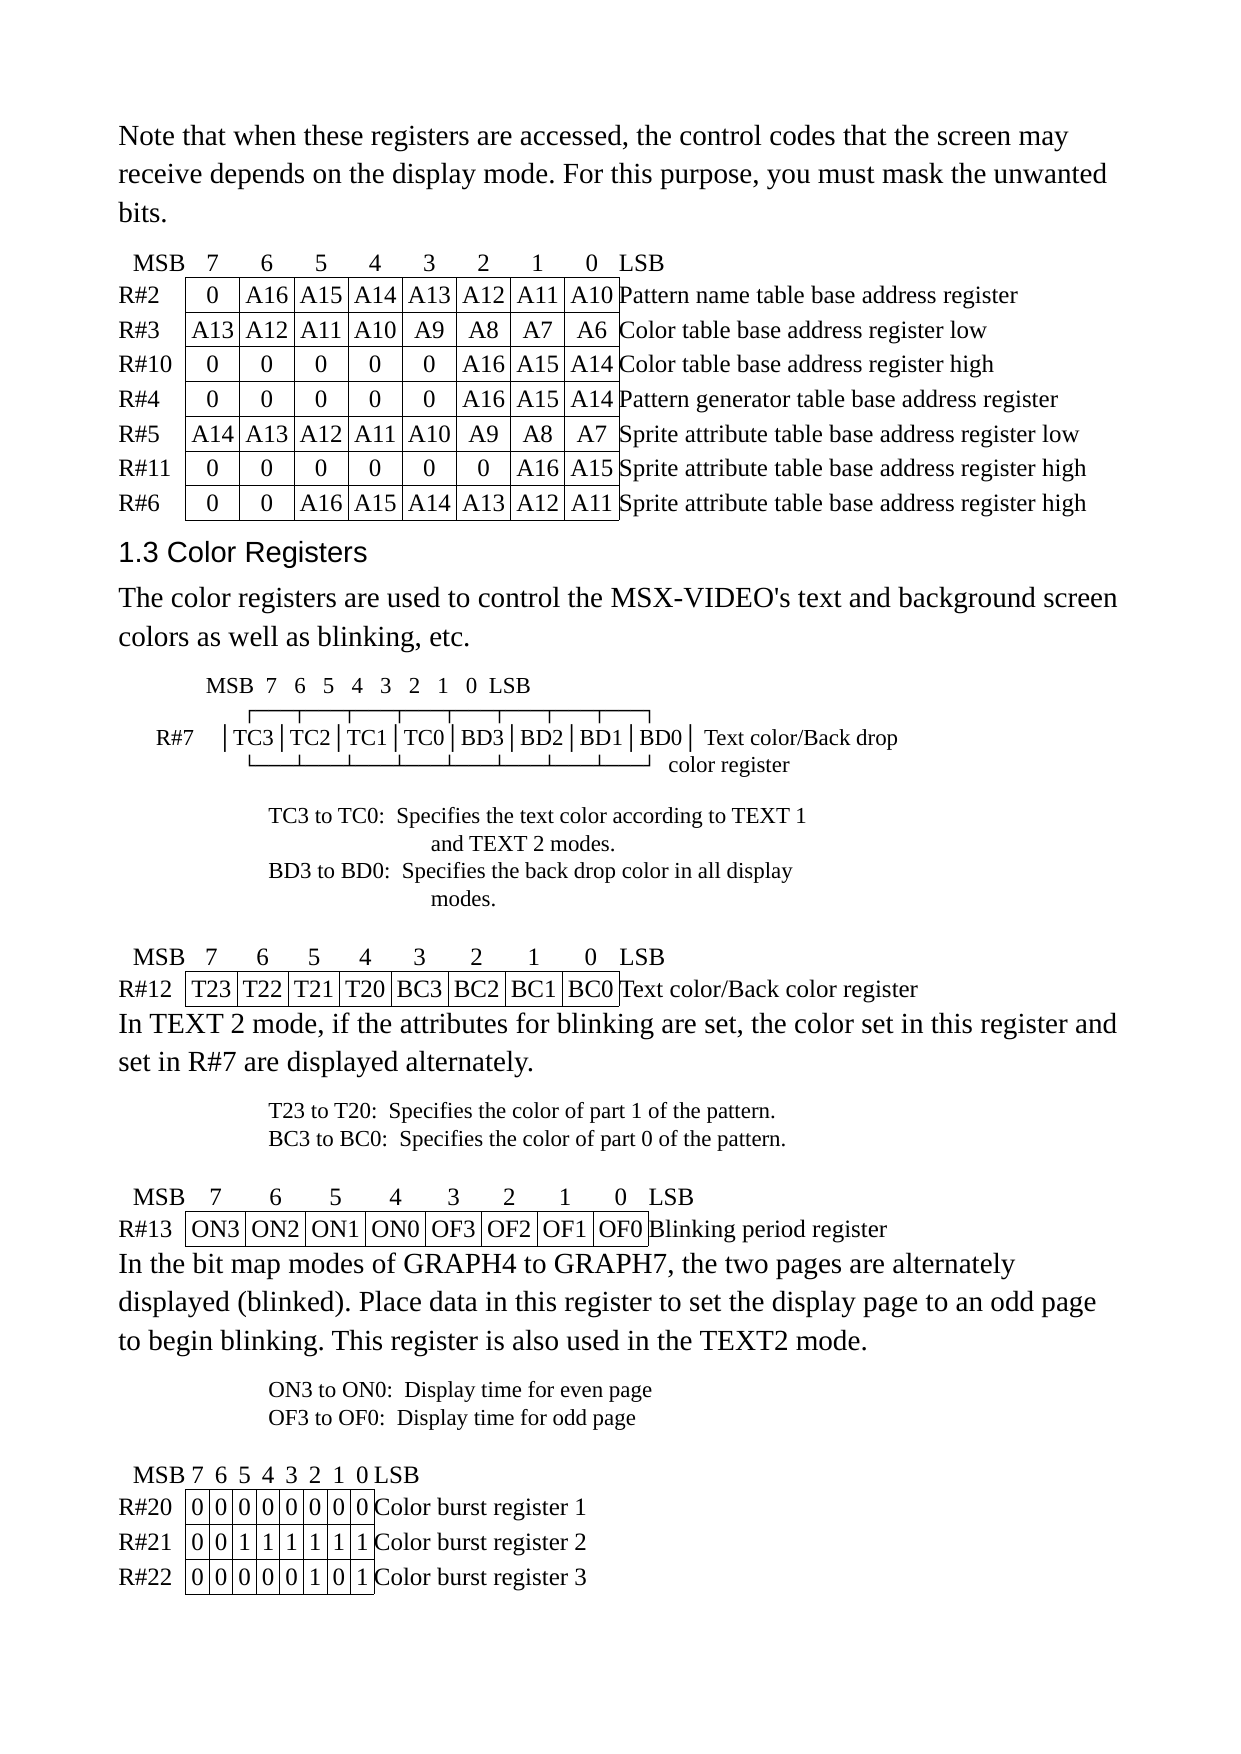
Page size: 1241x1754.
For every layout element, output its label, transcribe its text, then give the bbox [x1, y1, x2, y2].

table_cell 0 [328, 1560, 350, 1593]
table_cell A10 [349, 313, 402, 346]
table_header 5 [288, 942, 339, 971]
table_cell 1 [280, 1525, 303, 1559]
table_cell T21 [289, 972, 339, 1006]
table_cell A10 [403, 417, 456, 451]
table_cell 0 [240, 486, 294, 520]
table_cell A11 [511, 278, 564, 312]
table_cell T23 [186, 972, 237, 1006]
text OF3 to OF0: Display time for odd page [118, 1403, 1122, 1431]
table_cell A15 [565, 452, 619, 485]
text The color registers are used to control the MSX-VIDEO's text and background screen colors as well as blinking, etc. [118, 581, 1122, 653]
text In TEXT 2 mode, if the attributes for blinking are set, the color set in this register and set in R#7 are displayed alternately. [118, 1006, 1122, 1078]
table_cell 0 [349, 452, 402, 485]
subtitle 1.3 Color Registers [118, 534, 1122, 568]
table_header 4 [340, 942, 391, 971]
table_header 3 [425, 1182, 481, 1211]
table_cell A10 [565, 278, 619, 312]
table_cell 0 [295, 347, 348, 381]
table_cell A12 [240, 313, 294, 346]
table_cell BC1 [506, 972, 562, 1006]
table_cell A14 [565, 382, 619, 416]
table_cell Sprite attribute table base address register low [620, 416, 1100, 451]
table_cell Sprite attribute table base address register high [620, 485, 1100, 520]
text MSB 7 6 5 4 3 2 1 0 LSB [118, 672, 1122, 700]
table_header LSB [648, 1182, 902, 1211]
table_cell 0 [351, 1490, 374, 1524]
table_cell 0 [240, 382, 294, 416]
table_cell 0 [403, 347, 456, 381]
table_cell ON3 [186, 1212, 245, 1246]
text TC3 to TC0: Specifies the text color according to TEXT 1 [118, 802, 1122, 830]
table_header MSB [118, 1182, 185, 1211]
table_cell 1 [328, 1525, 350, 1559]
table_cell A13 [186, 313, 239, 346]
table_header 0 [593, 1182, 648, 1211]
table_cell R#22 [118, 1559, 185, 1593]
table_cell A8 [457, 313, 510, 346]
table_cell ON1 [306, 1212, 365, 1246]
table_cell 0 [280, 1490, 303, 1524]
table_cell A8 [511, 417, 564, 451]
table_header 4 [348, 248, 402, 277]
table_cell 0 [210, 1490, 232, 1524]
text BC3 to BC0: Specifies the color of part 0 of the pattern. [118, 1125, 1122, 1153]
table_header 3 [280, 1461, 303, 1489]
table_cell Sprite attribute table base address register high [620, 451, 1100, 485]
table_cell 0 [257, 1490, 279, 1524]
table_header 1 [327, 1461, 350, 1489]
table_header 7 [185, 1182, 245, 1211]
table_cell A7 [511, 313, 564, 346]
table_cell 0 [210, 1560, 232, 1593]
table_cell 0 [186, 452, 239, 485]
table_cell 0 [233, 1490, 256, 1524]
table_cell 0 [240, 347, 294, 381]
table_header 2 [303, 1461, 327, 1489]
table_header 4 [365, 1182, 425, 1211]
table_header 5 [305, 1182, 365, 1211]
table_cell 0 [349, 347, 402, 381]
table_cell Pattern generator table base address register [620, 381, 1100, 416]
table_cell 0 [280, 1560, 303, 1593]
table_cell A6 [565, 313, 619, 346]
table_cell ON2 [246, 1212, 305, 1246]
table_cell A12 [511, 486, 564, 520]
table_cell 0 [295, 382, 348, 416]
table_cell OF0 [594, 1212, 648, 1246]
table_cell Blinking period register [649, 1211, 902, 1246]
table_cell A16 [240, 278, 294, 312]
table_cell A14 [186, 417, 239, 451]
table_cell BC2 [449, 972, 505, 1006]
table_cell R#20 [118, 1489, 185, 1524]
table_cell 0 [186, 1560, 209, 1593]
table_cell Color burst register 2 [375, 1524, 601, 1559]
table_cell A16 [511, 452, 564, 485]
table_header 1 [510, 248, 564, 277]
table_cell A14 [349, 278, 402, 312]
table_header 0 [562, 942, 619, 971]
table_cell 0 [186, 382, 239, 416]
table_cell 1 [304, 1560, 327, 1593]
table_header 3 [402, 248, 456, 277]
text and TEXT 2 modes. [118, 830, 1122, 858]
table_header 2 [481, 1182, 537, 1211]
table_header 2 [456, 248, 510, 277]
table_cell A16 [295, 486, 348, 520]
table_header LSB [619, 248, 1100, 277]
table_cell A15 [511, 347, 564, 381]
table_cell A13 [240, 417, 294, 451]
text BD3 to BD0: Specifies the back drop color in all display [118, 858, 1122, 885]
table_cell T22 [238, 972, 288, 1006]
table_cell R#13 [118, 1211, 185, 1246]
table_cell BC3 [392, 972, 448, 1006]
table_cell 0 [328, 1490, 350, 1524]
table_cell R#5 [118, 416, 185, 451]
table_cell A16 [457, 382, 510, 416]
table_header 6 [209, 1461, 232, 1489]
table_cell OF2 [482, 1212, 537, 1246]
text └───┴───┴───┴───┴───┴───┴───┴───┘ color register [118, 751, 1122, 779]
table_cell ON0 [366, 1212, 425, 1246]
table_header 6 [237, 942, 288, 971]
table_header 5 [233, 1461, 256, 1489]
table_header LSB [374, 1461, 601, 1489]
table_cell 0 [457, 452, 510, 485]
text T23 to T20: Specifies the color of part 1 of the pattern. [118, 1097, 1122, 1125]
table_cell 0 [186, 278, 239, 312]
table_cell Text color/Back color register [620, 971, 931, 1006]
table_header MSB [118, 1461, 185, 1489]
table_cell T20 [340, 972, 391, 1006]
table_cell OF3 [426, 1212, 481, 1246]
text Note that when these registers are accessed, the control codes that the screen may receive depends on the display mode. For this purpose, you must mask the unwanted bits. [118, 118, 1122, 229]
table_cell Color burst register 3 [375, 1559, 601, 1593]
table_cell A11 [349, 417, 402, 451]
table_cell R#2 [118, 277, 185, 312]
table_cell A15 [295, 278, 348, 312]
table_cell 0 [233, 1560, 256, 1593]
table_cell 0 [186, 1490, 209, 1524]
table_cell A16 [457, 347, 510, 381]
table_header 6 [240, 248, 294, 277]
table_cell Color table base address register high [620, 346, 1100, 381]
table_cell A15 [349, 486, 402, 520]
table_cell BC0 [563, 972, 619, 1006]
table_header 6 [245, 1182, 305, 1211]
table_cell 1 [351, 1525, 374, 1559]
text ON3 to ON0: Display time for even page [118, 1376, 1122, 1403]
table_cell R#10 [118, 346, 185, 381]
table_cell A15 [511, 382, 564, 416]
table_cell A9 [457, 417, 510, 451]
table_cell A11 [565, 486, 619, 520]
table_cell A14 [565, 347, 619, 381]
table_cell A7 [565, 417, 619, 451]
table_header 0 [350, 1461, 374, 1489]
text R#7 │TC3│TC2│TC1│TC0│BD3│BD2│BD1│BD0│ Text color/Back drop [118, 723, 1122, 751]
table_cell 0 [304, 1490, 327, 1524]
table_header 2 [448, 942, 505, 971]
table_cell 1 [233, 1525, 256, 1559]
table_cell R#11 [118, 451, 185, 485]
table_header 1 [537, 1182, 593, 1211]
table_cell 0 [349, 382, 402, 416]
table_cell 1 [304, 1525, 327, 1559]
table_cell A12 [295, 417, 348, 451]
table_header 3 [391, 942, 448, 971]
table_header 4 [256, 1461, 279, 1489]
table_cell R#12 [118, 971, 185, 1006]
table_cell 0 [186, 347, 239, 381]
table_cell 0 [295, 452, 348, 485]
table_cell A11 [295, 313, 348, 346]
text In the bit map modes of GRAPH4 to GRAPH7, the two pages are alternately displayed (blinked). Place data in this register to set the display page to an odd page to begin blinking. This register is also used in the TEXT2 mode. [118, 1246, 1122, 1356]
table_cell Color burst register 1 [375, 1489, 601, 1524]
table_cell R#3 [118, 312, 185, 346]
table_header 7 [185, 942, 237, 971]
table_cell 1 [351, 1560, 374, 1593]
table_header 7 [185, 1461, 209, 1489]
table_header 5 [294, 248, 348, 277]
table_cell 0 [240, 452, 294, 485]
text ┌───┬───┬───┬───┬───┬───┬───┬───┐ [118, 700, 1122, 723]
text modes. [118, 885, 1122, 913]
table_cell 1 [257, 1525, 279, 1559]
table_cell 0 [210, 1525, 232, 1559]
table_cell 0 [257, 1560, 279, 1593]
table_cell R#4 [118, 381, 185, 416]
table_cell A13 [403, 278, 456, 312]
table_cell 0 [403, 382, 456, 416]
table_header LSB [619, 942, 931, 971]
table_header MSB [118, 248, 185, 277]
table_cell 0 [186, 1525, 209, 1559]
table_cell Pattern name table base address register [620, 277, 1100, 312]
table_cell OF1 [538, 1212, 593, 1246]
table_cell 0 [186, 486, 239, 520]
table_header 0 [565, 248, 619, 277]
table_header 1 [505, 942, 562, 971]
table_cell A9 [403, 313, 456, 346]
table_cell A13 [457, 486, 510, 520]
table_cell R#6 [118, 485, 185, 520]
table_cell R#21 [118, 1524, 185, 1559]
table_cell A14 [403, 486, 456, 520]
table_cell Color table base address register low [620, 312, 1100, 346]
table_header MSB [118, 942, 185, 971]
table_cell A12 [457, 278, 510, 312]
table_header 7 [185, 248, 239, 277]
table_cell 0 [403, 452, 456, 485]
